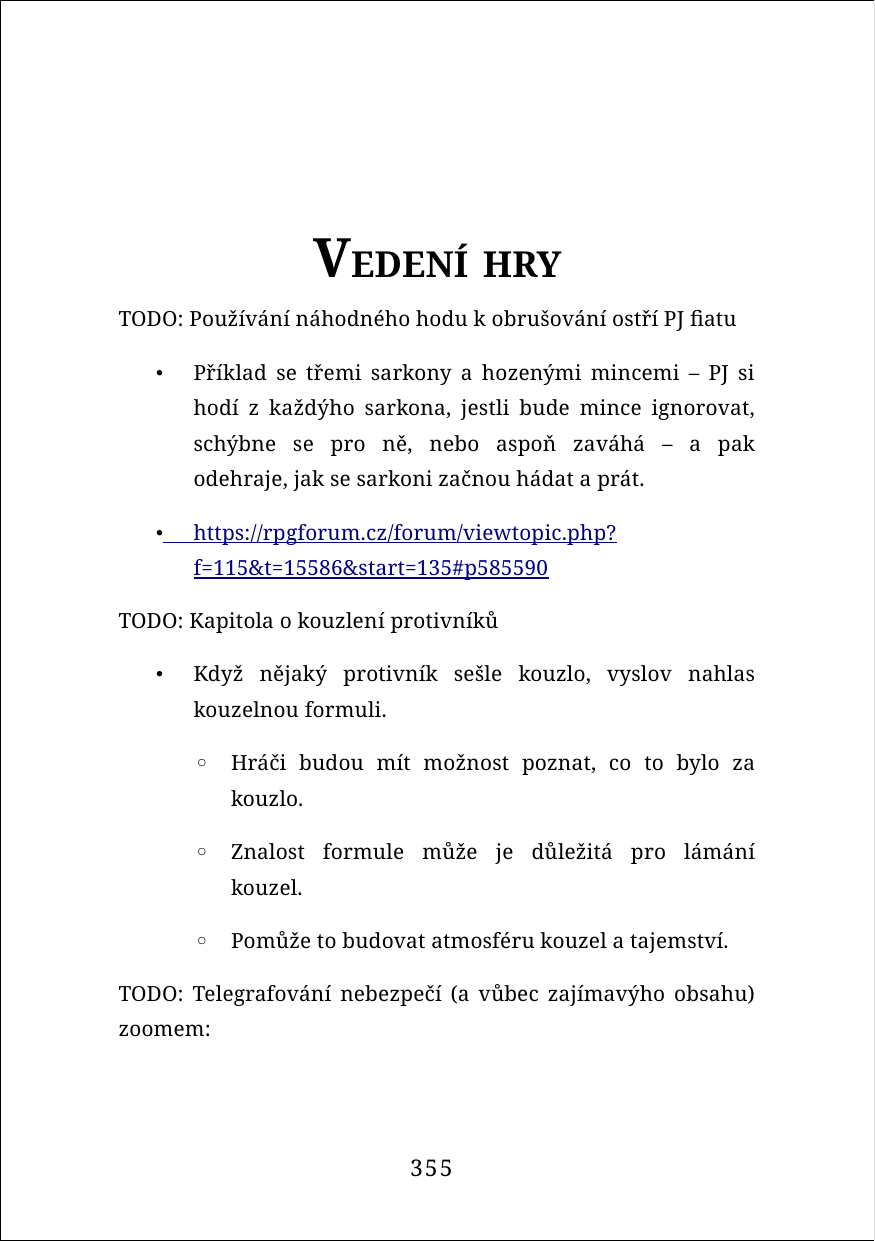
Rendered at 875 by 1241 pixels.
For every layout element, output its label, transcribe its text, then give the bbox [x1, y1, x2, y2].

list Pomůže to budovat atmosféru kouzel a tajemství. [193, 926, 756, 954]
subtitle Vedení hry [118, 219, 756, 293]
list https://rpgforum.cz/forum/viewtopic.php?f=115&t=15586&start=135#p585590 [156, 518, 756, 582]
list Znalost formule může je důležitá pro lámání kouzel. [193, 837, 756, 901]
list Příklad se třemi sarkony a hozenými mincemi – PJ si hodí z každýho sarkona, jestli bude mince ignorovat, schýbne se pro ně, nebo aspoň zaváhá – a pak odehraje, jak se sarkoni začnou hádat a prát. [156, 358, 756, 493]
list Hráči budou mít možnost poznat, co to bylo za kouzlo. [193, 748, 756, 812]
text TODO: Telegrafování nebezpečí (a vůbec zajímavýho obsahu) zoomem: [118, 979, 756, 1043]
text TODO: Kapitola o kouzlení protivníků [118, 606, 756, 635]
text TODO: Používání náhodného hodu k obrušování ostří PJ fiatu [118, 304, 756, 333]
list Když nějaký protivník sešle kouzlo, vyslov nahlas kouzelnou formuli. [156, 659, 756, 723]
